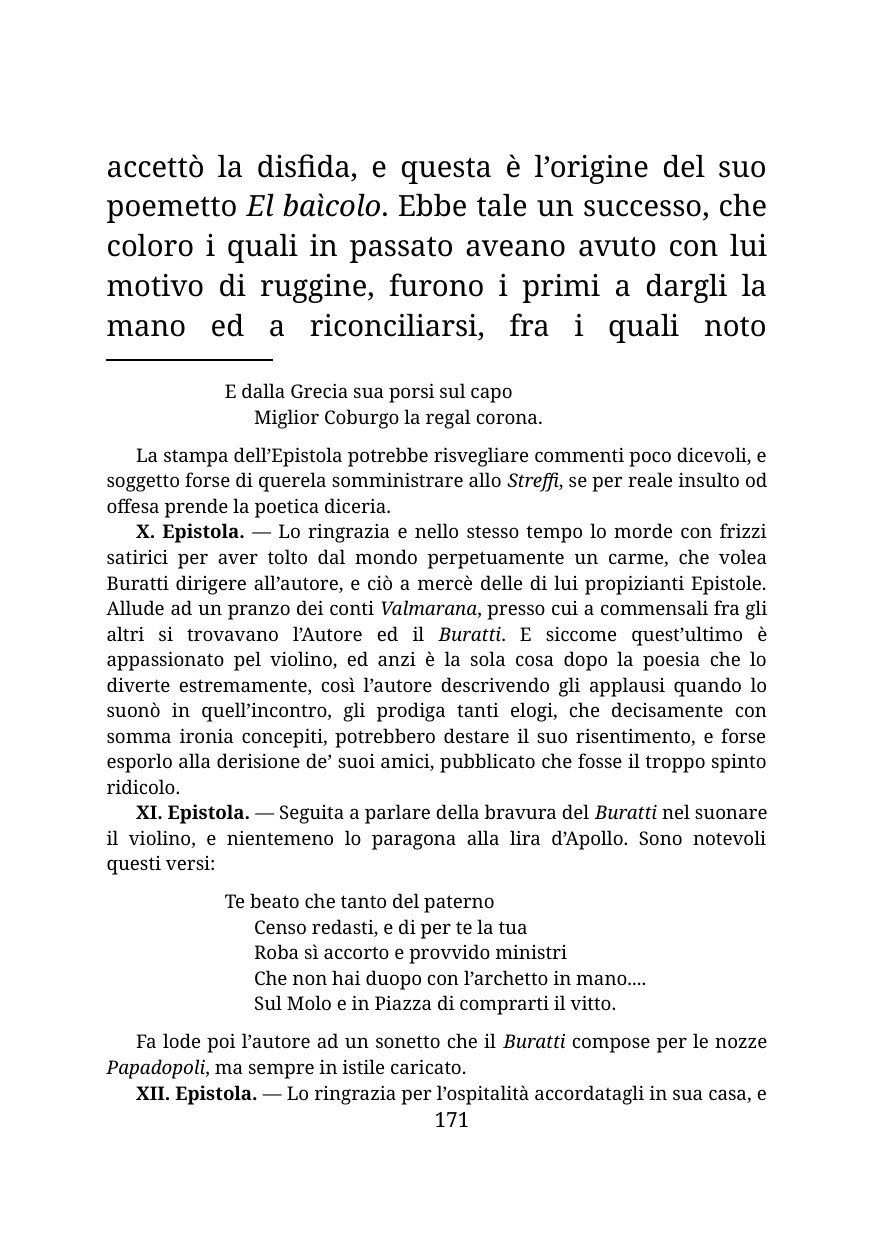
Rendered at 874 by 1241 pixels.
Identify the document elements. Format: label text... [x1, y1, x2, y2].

text XI. Epistola. — Seguita a parlare della bravura del Buratti nel suonare il violino, e nientemeno lo paragona alla lira d’Apollo. Sono notevoli questi versi: [106, 799, 768, 876]
text accettò la disfida, e questa è l’origine del suo poemetto El baìcolo. Ebbe tale un successo, che coloro i quali in passato aveano avuto con lui motivo di ruggine, furono i primi a dargli la mano ed a riconciliarsi, fra i quali noto [106, 146, 768, 344]
text Te beato che tanto del paterno Censo redasti, e di per te la tua Roba sì accorto e provvido ministri Che non hai duopo con l’archetto in mano.... Sul Molo e in Piazza di comprarti il vitto. [224, 889, 768, 1016]
text Fa lode poi l’autore ad un sonetto che il Buratti compose per le nozze Papadopoli, ma sempre in istile caricato. [106, 1029, 768, 1080]
text X. Epistola. — Lo ringrazia e nello stesso tempo lo morde con frizzi satirici per aver tolto dal mondo perpetuamente un carme, che volea Buratti dirigere all’autore, e ciò a mercè delle di lui propizianti Epistole. Allude ad un pranzo dei conti Valmarana, presso cui a commensali fra gli altri si trovavano l’Autore ed il Buratti. E siccome quest’ultimo è appassionato pel violino, ed anzi è la sola cosa dopo la poesia che lo diverte estremamente, così l’autore descrivendo gli applausi quando lo suonò in quell’incontro, gli prodiga tanti elogi, che decisamente con somma ironia concepiti, potrebbero destare il suo risentimento, e forse esporlo alla derisione de’ suoi amici, pubblicato che fosse il troppo spinto ridicolo. [106, 519, 768, 799]
text XII. Epistola. — Lo ringrazia per l’ospitalità accordatagli in sua casa, e [106, 1080, 768, 1105]
text La stampa dell’Epistola potrebbe risvegliare commenti poco dicevoli, e soggetto forse di querela somministrare allo Streffi, se per reale insulto od offesa prende la poetica diceria. [106, 442, 768, 519]
text E dalla Grecia sua porsi sul capo Miglior Coburgo la regal corona. [224, 379, 768, 430]
